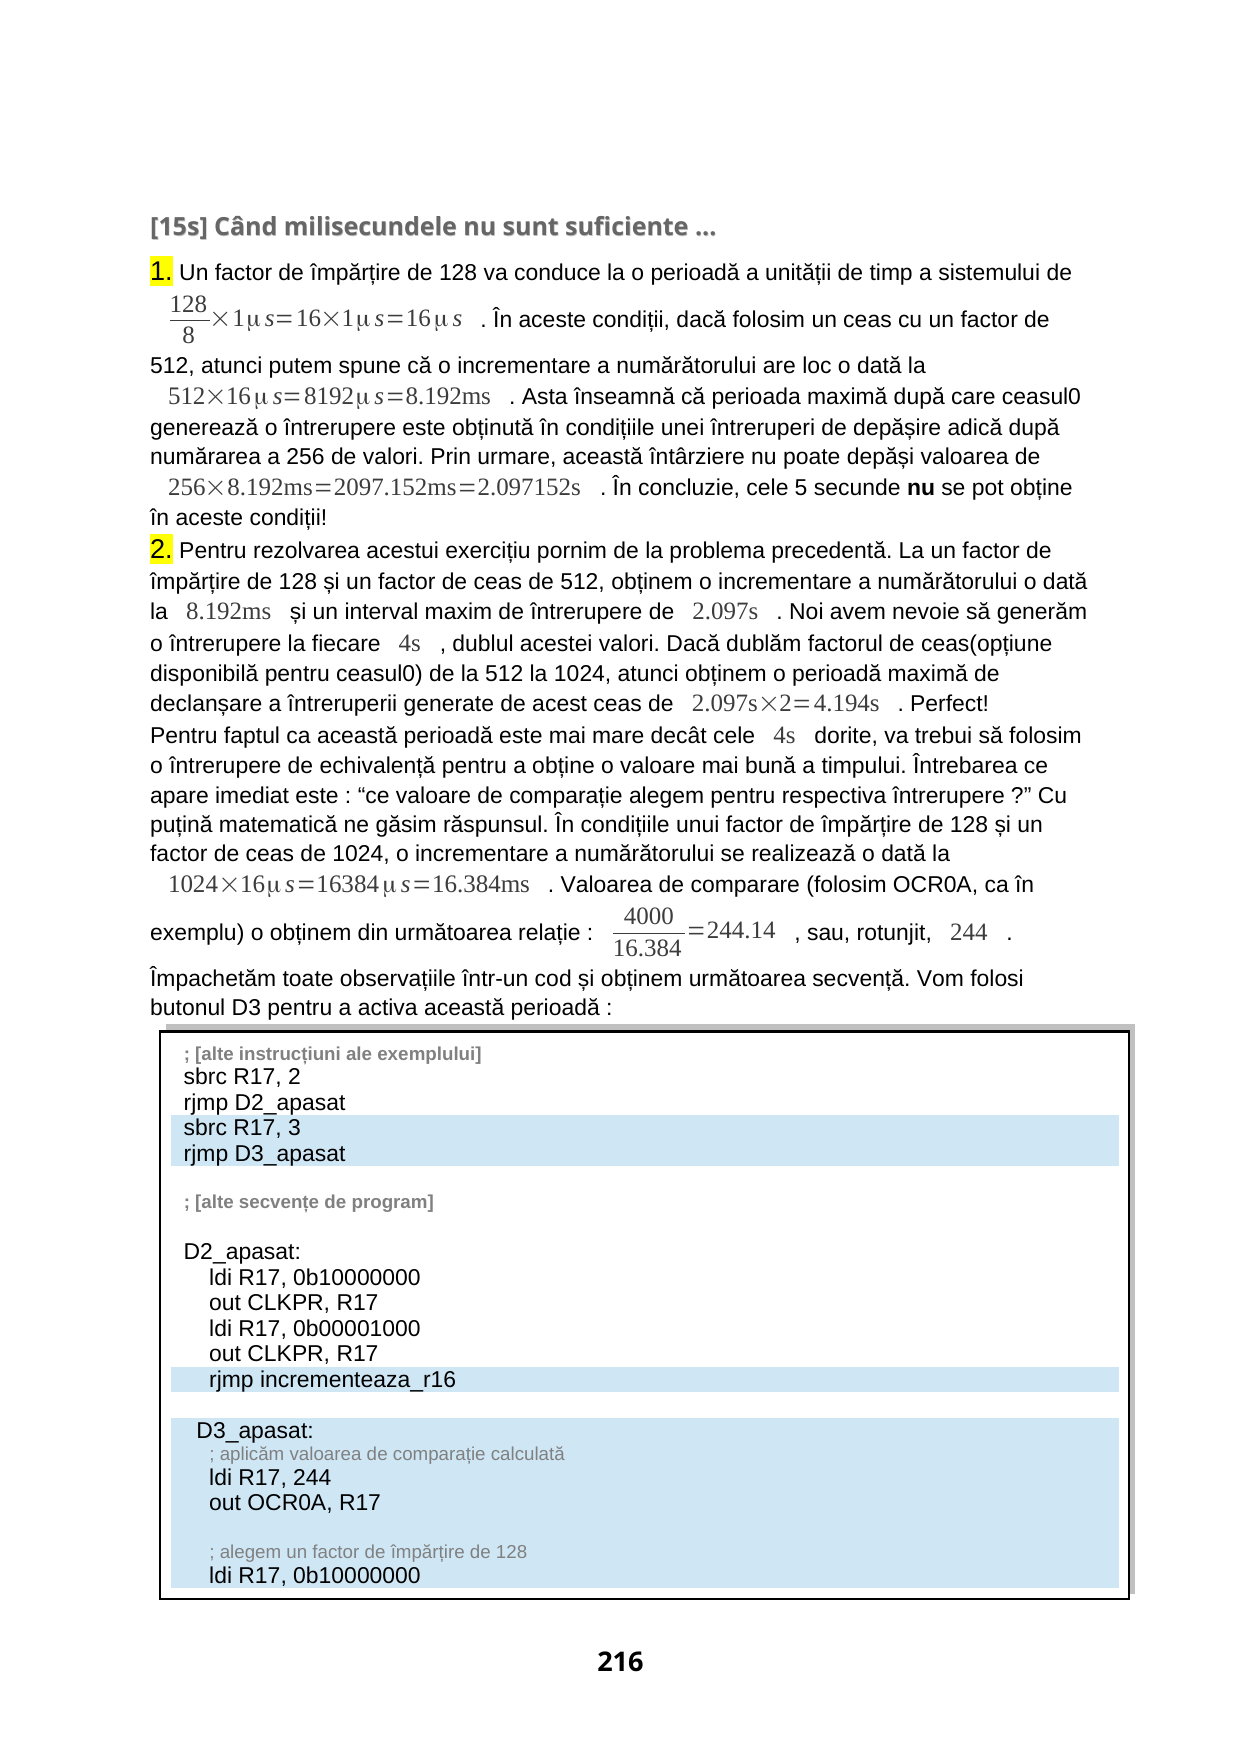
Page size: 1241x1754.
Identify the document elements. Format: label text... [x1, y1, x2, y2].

subtitle 2. Pentru rezolvarea acestui exercițiu pornim de la problema precedentă. La un factor de împărțire de 128 și un factor de ceas de 512, obținem o incrementare a numărătorului o dată lași un interval maxim de întrerupere de. Noi avem nevoie să generăm o întrerupere la fiecare, dublul acestei valori. Dacă dublăm factorul de ceas(opțiune disponibilă pentru ceasul0) de la 512 la 1024, atunci obținem o perioadă maximă de declanșare a întreruperii generate de acest ceas de. Perfect! [150, 534, 1091, 718]
table_header ; [alte instrucțiuni ale exemplului] sbrc R17, 2 rjmp D2_apasat sbrc R17, 3 rjmp D3_apasat ; [alte secvențe de program] D2_apasat: ldi R17, 0b10000000 out CLKPR, R17 ldi R17, 0b00001000 out CLKPR, R17 rjmp incrementeaza_r16 D3_apasat: ; aplicăm valoarea de comparație calculată ldi R17, 244 out OCR0A, R17 ; alegem un factor de împărțire de 128 ldi R17, 0b10000000 [161, 1033, 1128, 1598]
subtitle [15s] Când milisecundele nu sunt suficiente ... [150, 208, 1091, 243]
subtitle 1. Un factor de împărțire de 128 va conduce la o perioadă a unității de timp a sistemului de . În aceste condiții, dacă folosim un ceas cu un factor de 512, atunci putem spune că o incrementare a numărătorului are loc o dată la. Asta înseamnă că perioada maximă după care ceasul0 generează o întrerupere este obținută în condițiile unei întreruperi de depășire adică după numărarea a 256 de valori. Prin urmare, această întârziere nu poate depăși valoarea de. În concluzie, cele 5 secunde nu se pot obține în aceste condiții! [150, 256, 1091, 531]
subtitle Împachetăm toate observațiile într-un cod și obținem următoarea secvență. Vom folosi butonul D3 pentru a activa această perioadă : [150, 966, 1091, 1021]
subtitle Pentru faptul ca această perioadă este mai mare decât celedorite, va trebui să folosim o întrerupere de echivalență pentru a obține o valoare mai bună a timpului. Întrebarea ce apare imediat este : “ce valoare de comparație alegem pentru respectiva întrerupere ?” Cu puțină matematică ne găsim răspunsul. În condițiile unui factor de împărțire de 128 și un factor de ceas de 1024, o incrementare a numărătorului se realizează o dată la. Valoarea de comparare (folosim OCR0A, ca în exemplu) o obținem din următoarea relație :, sau, rotunjit,. [150, 721, 1091, 962]
